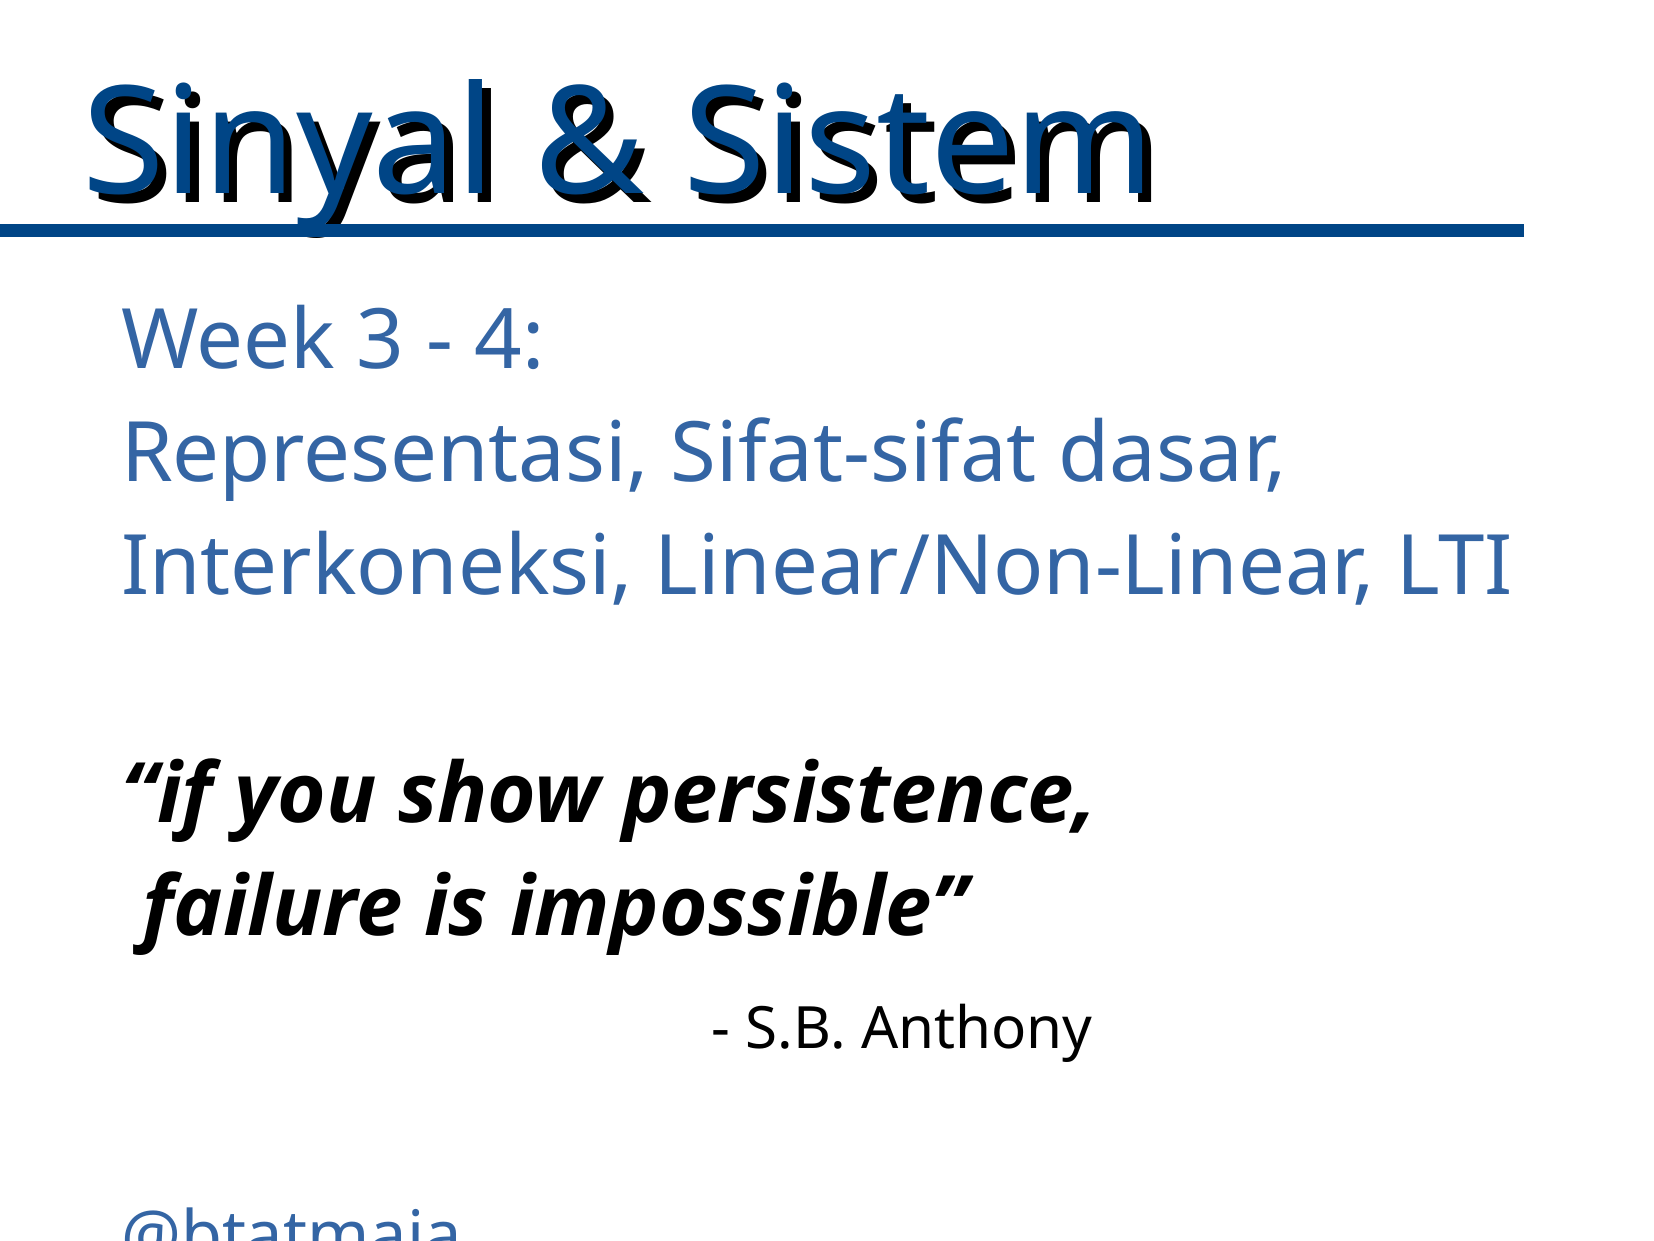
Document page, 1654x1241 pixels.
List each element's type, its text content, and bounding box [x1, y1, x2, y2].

text_box Week 3 - 4: Representasi, Sifat-sifat dasar, Interkoneksi, Linear/Non-Linear, LTI “if you show persistence, failure is impossible” - S.B. Anthony @btatmaja Based on “Sistem Linear” by D. Prananto [106, 271, 1509, 1187]
text_box [0, 224, 1524, 237]
subtitle Sinyal & Sistem [82, 35, 1235, 224]
